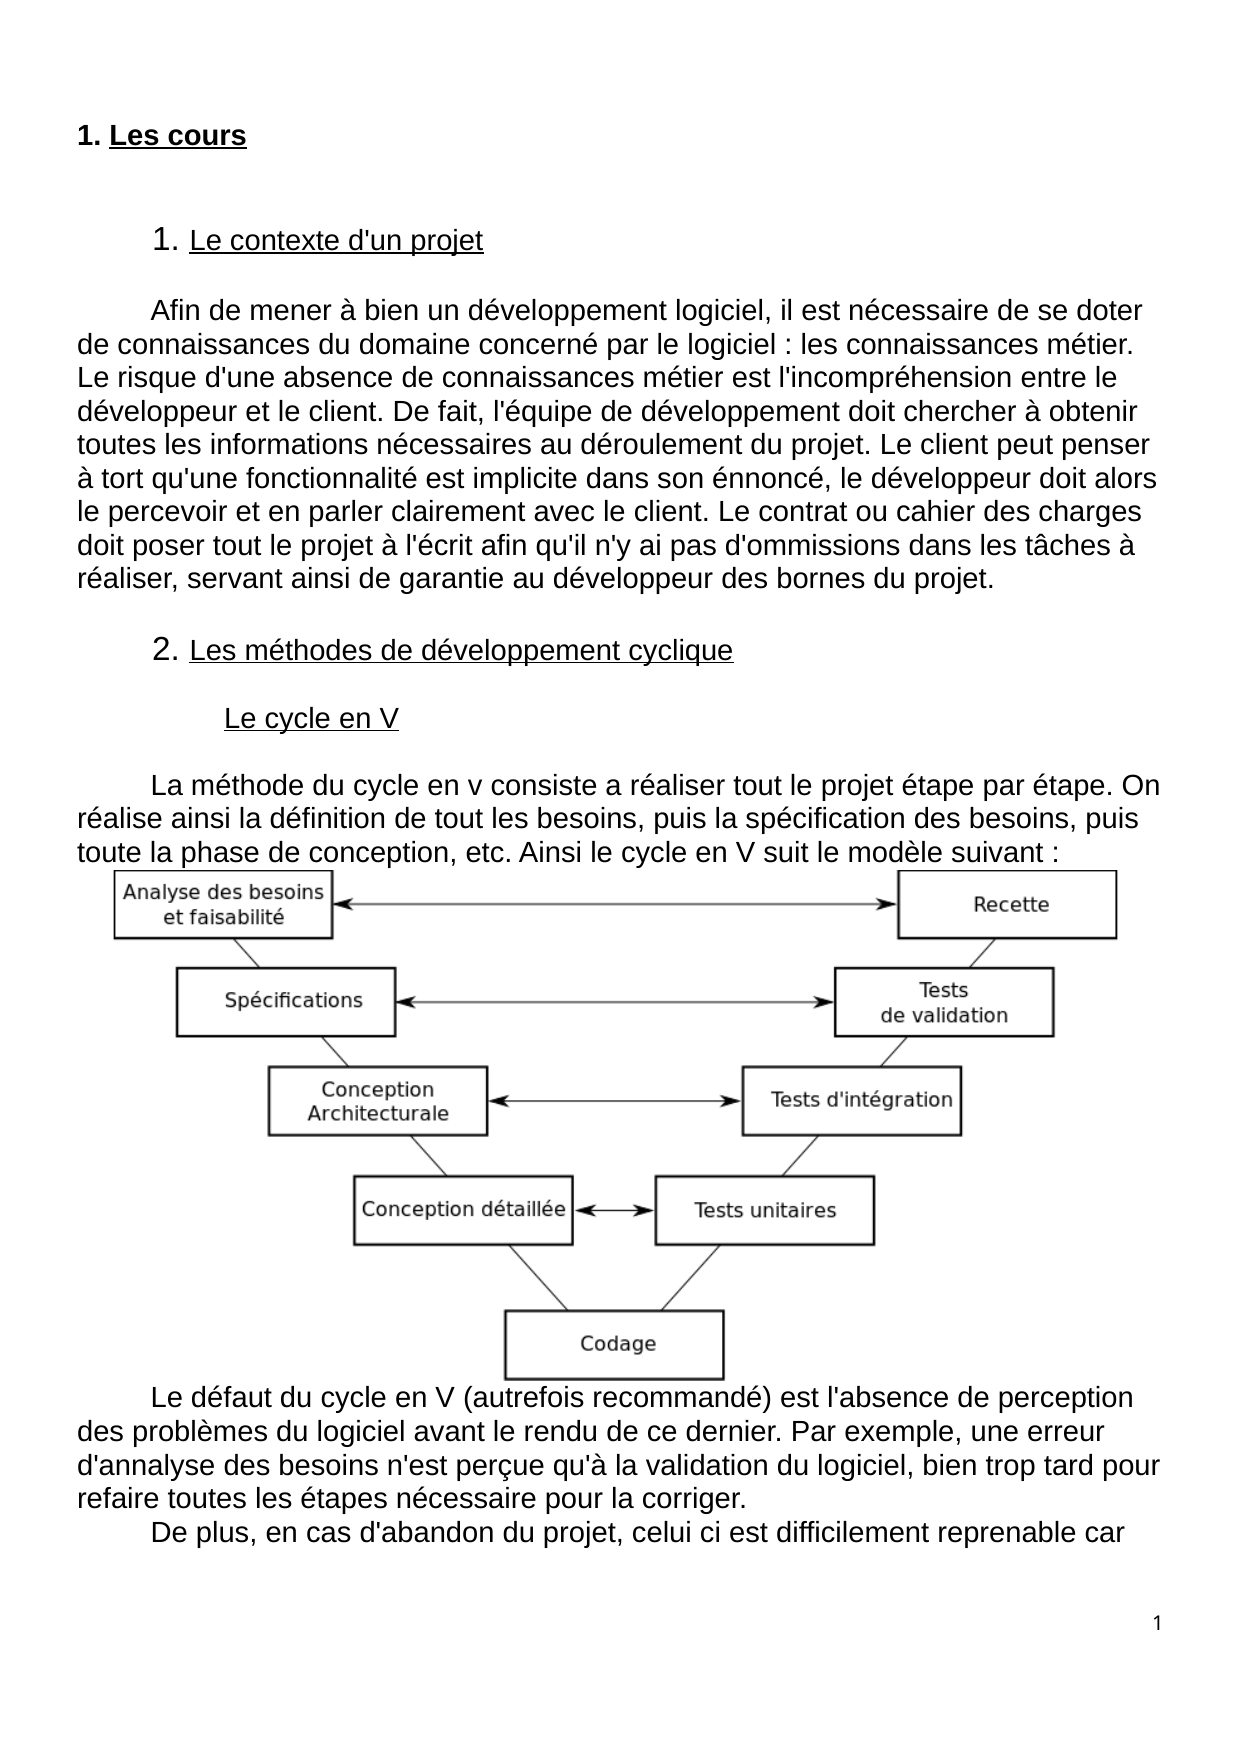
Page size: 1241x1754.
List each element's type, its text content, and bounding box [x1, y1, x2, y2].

text Afin de mener à bien un développement logiciel, il est nécessaire de se doter de connaissances du domaine concerné par le logiciel : les connaissances métier. Le risque d'une absence de connaissances métier est l'incompréhension entre le développeur et le client. De fait, l'équipe de développement doit chercher à obtenir toutes les informations nécessaires au déroulement du projet. Le client peut penser à tort qu'une fonctionnalité est implicite dans son énnoncé, le développeur doit alors le percevoir et en parler clairement avec le client. Le contrat ou cahier des charges doit poser tout le projet à l'écrit afin qu'il n'y ai pas d'ommissions dans les tâches à réaliser, servant ainsi de garantie au développeur des bornes du projet. [77, 291, 1163, 595]
text Le cycle en V [77, 701, 1163, 734]
list Le contexte d'un projet [152, 219, 1163, 257]
picture [113, 870, 1118, 1381]
text 1. Les cours [77, 118, 1163, 152]
list Les méthodes de développement cyclique [152, 629, 1163, 667]
text Le défaut du cycle en V (autrefois recommandé) est l'absence de perception des problèmes du logiciel avant le rendu de ce dernier. Par exemple, une erreur d'annalyse des besoins n'est perçue qu'à la validation du logiciel, bien trop tard pour refaire toutes les étapes nécessaire pour la corriger. [77, 1381, 1163, 1515]
text La méthode du cycle en v consiste a réaliser tout le projet étape par étape. On réalise ainsi la définition de tout les besoins, puis la spécification des besoins, puis toute la phase de conception, etc. Ainsi le cycle en V suit le modèle suivant : [77, 768, 1163, 868]
text De plus, en cas d'abandon du projet, celui ci est difficilement reprenable car [77, 1515, 1163, 1548]
